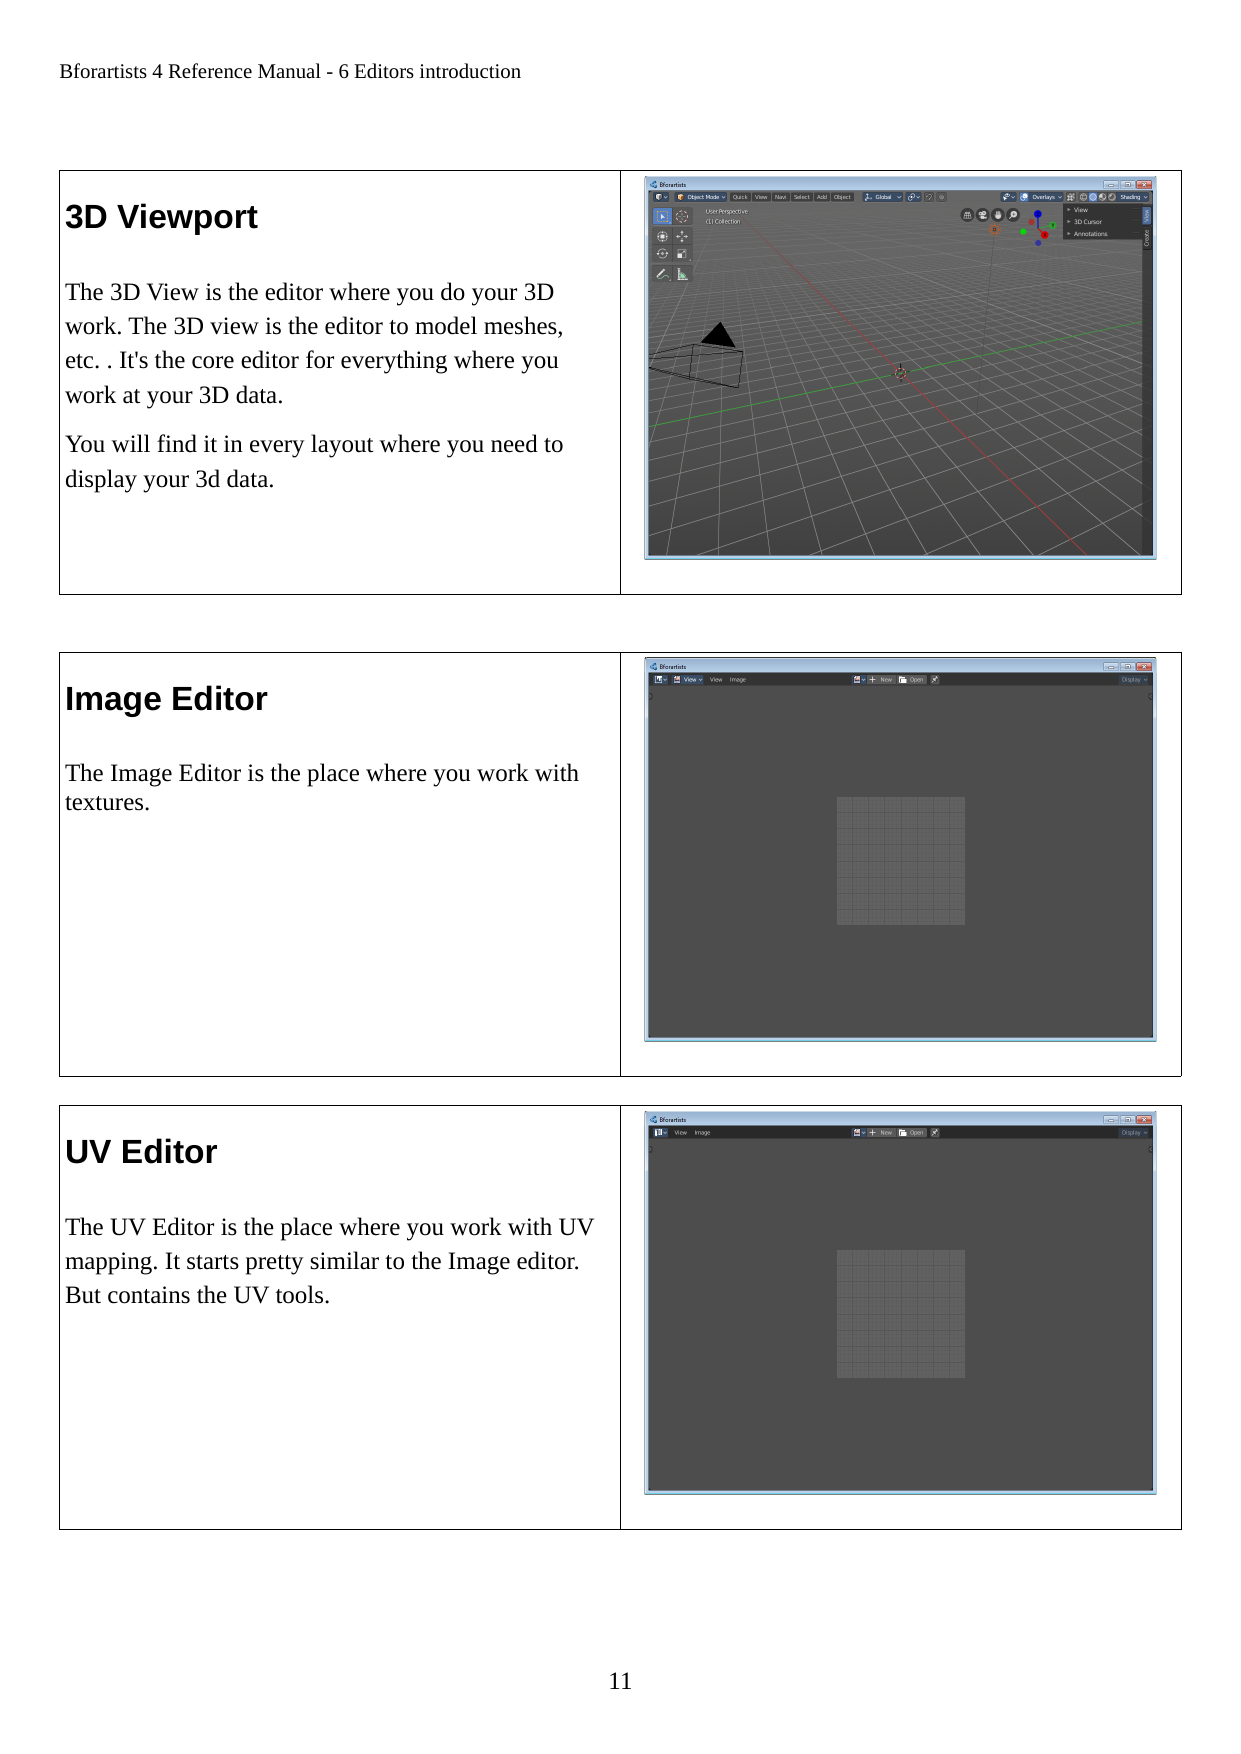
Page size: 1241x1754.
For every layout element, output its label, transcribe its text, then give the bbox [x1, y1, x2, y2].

table_header [621, 653, 1181, 1076]
table_header [621, 171, 1181, 594]
picture [644, 1111, 1157, 1495]
picture [644, 176, 1157, 560]
table_header 3D Viewport The 3D View is the editor where you do your 3D work. The 3D view is the editor to model meshes, etc. . It's the core editor for everything where you work at your 3D data. You will find it in every layout where you need to display your 3d data. [60, 171, 620, 594]
table_header [621, 1106, 1181, 1529]
table_header UV Editor The UV Editor is the place where you work with UV mapping. It starts pretty similar to the Image editor. But contains the UV tools. [60, 1106, 620, 1529]
picture [644, 657, 1157, 1042]
table_header Image Editor The Image Editor is the place where you work with textures. [60, 653, 620, 1076]
